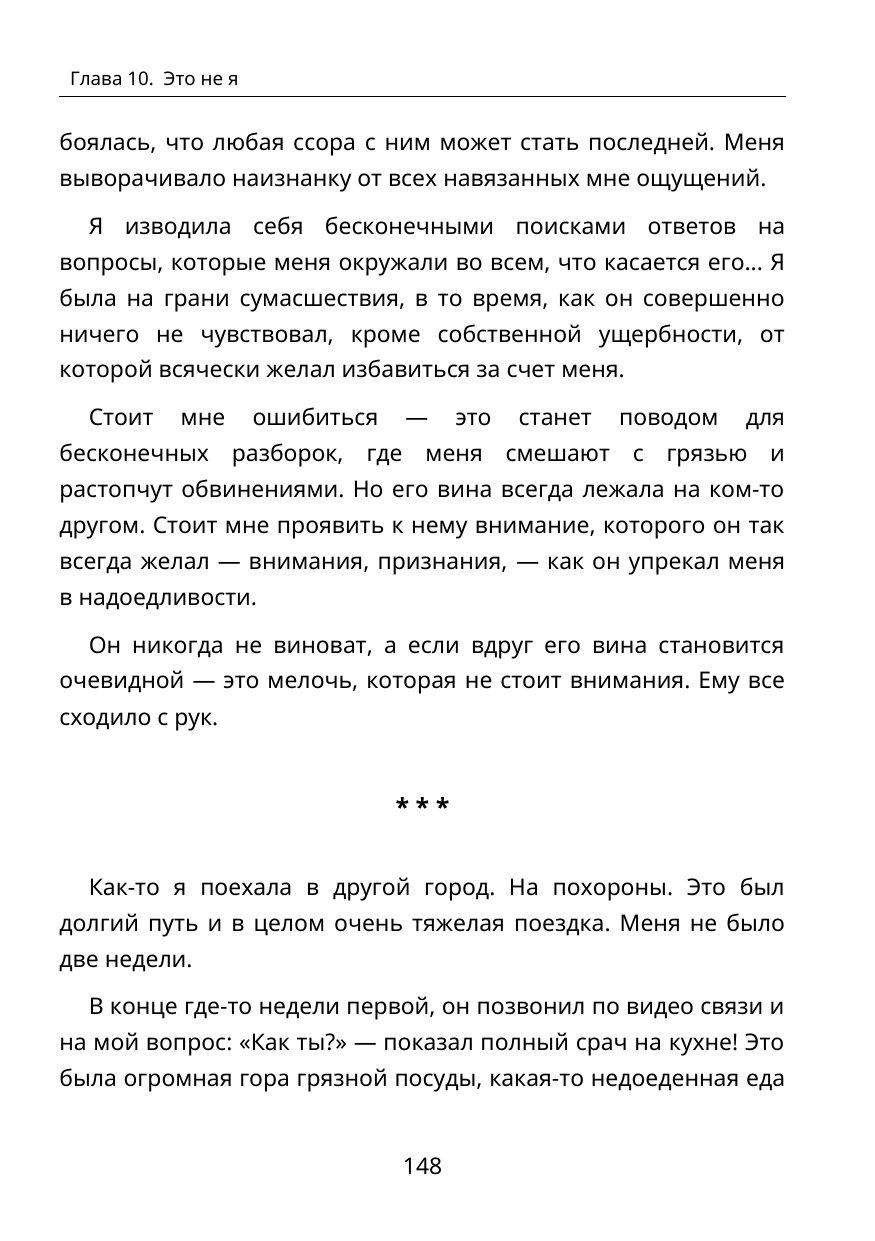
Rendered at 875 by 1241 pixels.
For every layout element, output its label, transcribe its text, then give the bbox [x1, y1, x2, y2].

text Как-то я поехала в другой город. На похороны. Это был долгий путь и в целом очень тяжелая поездка. Меня не было две недели. [59, 871, 786, 974]
text Я изводила себя бесконечными поисками ответов на вопросы, которые меня окружали во всем, что касается его... Я была на грани сумасшествия, в то время, как он совершенно ничего не чувствовал, кроме собственной ущербности, от которой всячески желал избавиться за счет меня. [59, 210, 786, 385]
subtitle * * * [59, 790, 786, 824]
text В конце где-то недели первой, он позвонил по видео связи и на мой вопрос: «Как ты?» — показал полный срач на кухне! Это была огромная гора грязной посуды, какая-то недоеденная еда [59, 990, 786, 1093]
text Он никогда не виноват, а если вдруг его вина становится очевидной — это мелочь, которая не стоит внимания. Ему все сходило с рук. [59, 628, 786, 732]
text Стоит мне ошибиться — это станет поводом для бесконечных разборок, где меня смешают с грязью и растопчут обвинениями. Но его вина всегда лежала на ком-то другом. Стоит мне проявить к нему внимание, которого он так всегда желал — внимания, признания, — как он упрекал меня в надоедливости. [59, 401, 786, 612]
text боялась, что любая ссора с ним может стать последней. Меня выворачивало наизнанку от всех навязанных мне ощущений. [59, 126, 786, 193]
